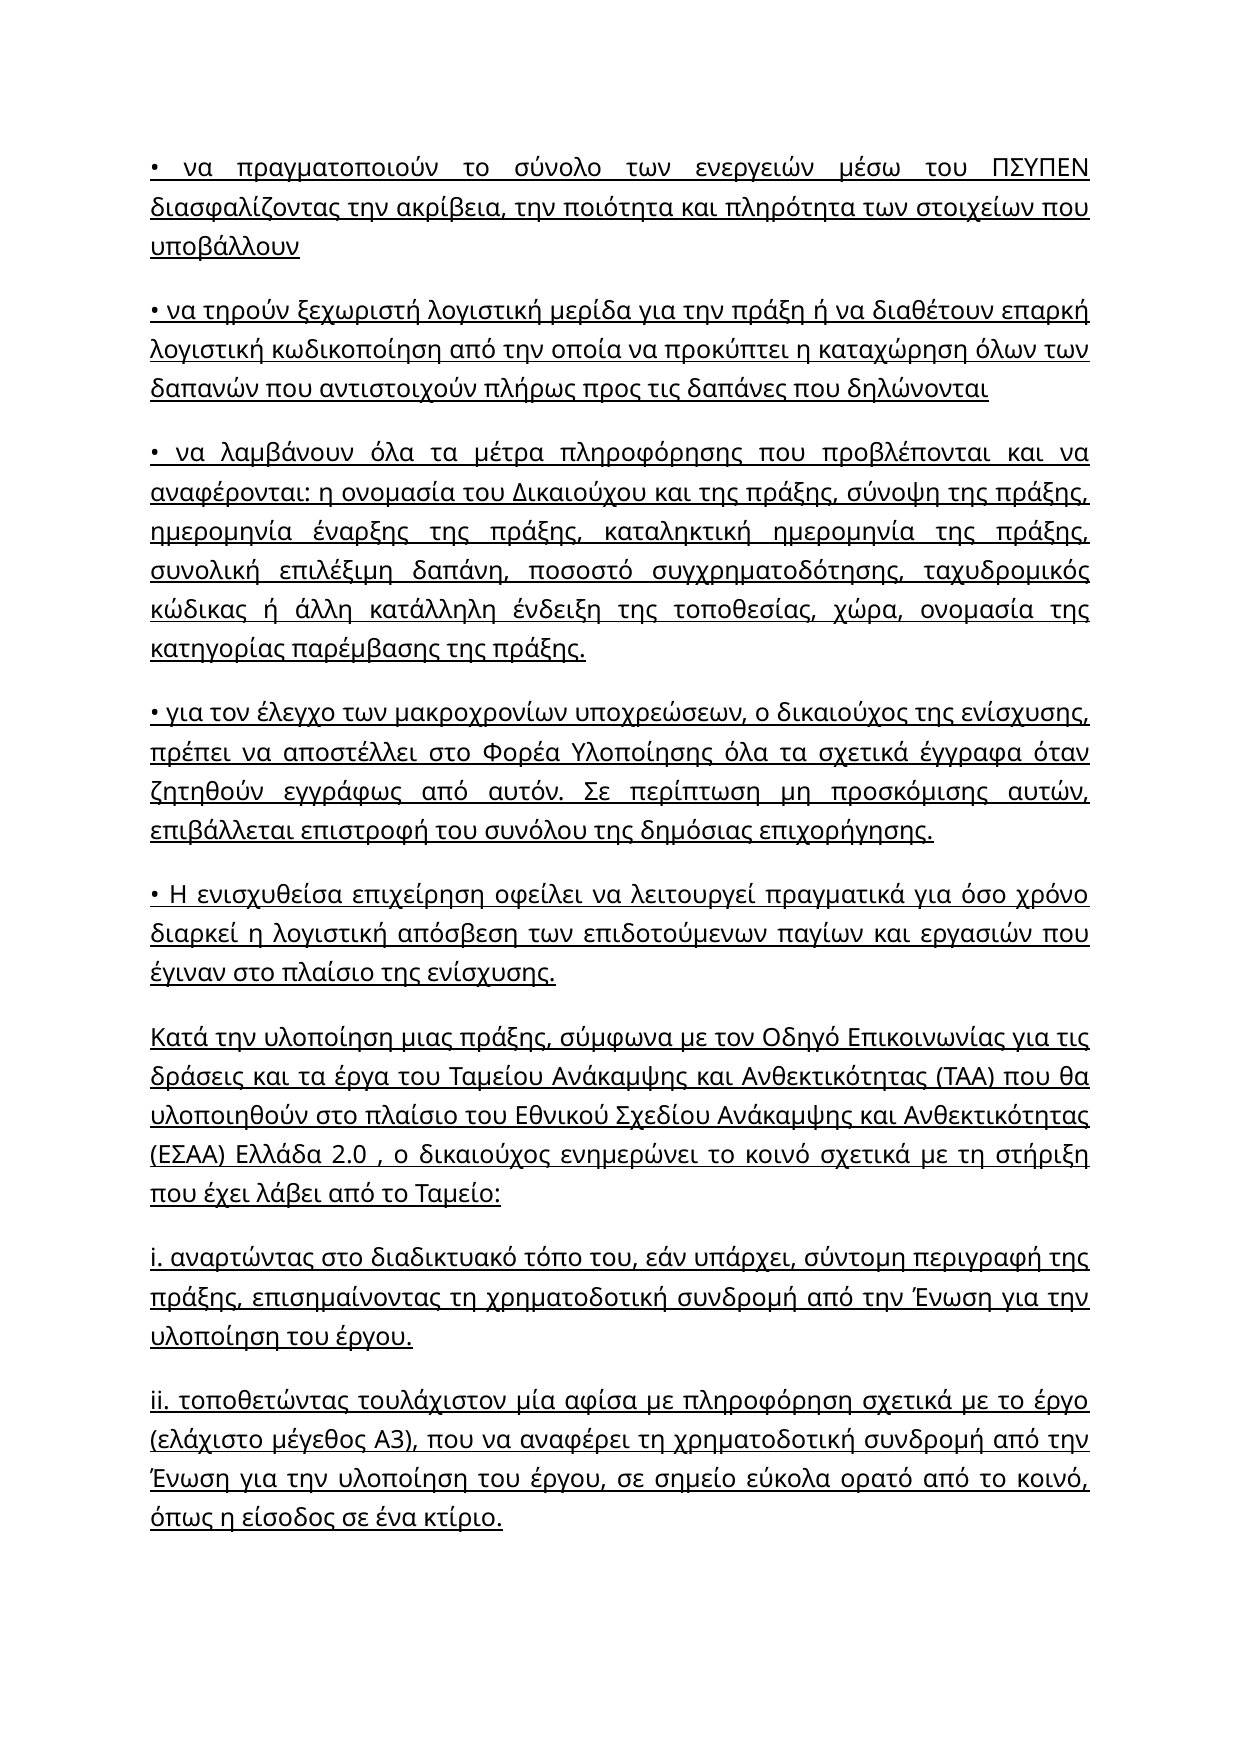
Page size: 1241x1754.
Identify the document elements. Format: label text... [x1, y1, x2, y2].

text ημερομηνία έναρξης της πράξης, καταληκτική ημερομηνία της πράξης, [150, 505, 1090, 542]
text υλοποίηση του έργου. [150, 1310, 1090, 1352]
text υποβάλλουν [150, 220, 1090, 262]
text Κατά την υλοποίηση μιας πράξης, σύμφωνα με τον Οδηγό Επικοινωνίας για τις [150, 1019, 1090, 1048]
text i. αναρτώντας στο διαδικτυακό τόπο του, εάν υπάρχει, σύντομη περιγραφή της [150, 1240, 1090, 1269]
text πράξης, επισημαίνοντας τη χρηματοδοτική συνδρομή από την Ένωση για την [150, 1271, 1090, 1308]
text λογιστική κωδικοποίηση από την οποία να προκύπτει η καταχώρηση όλων των [150, 323, 1090, 361]
text συνολική επιλέξιμη δαπάνη, ποσοστό συγχρηματοδότησης, ταχυδρομικός [150, 544, 1090, 581]
text (ΕΣΑΑ) Ελλάδα 2.0 , ο δικαιούχος ενημερώνει το κοινό σχετικά με τη στήριξη [150, 1128, 1090, 1166]
text δαπανών που αντιστοιχούν πλήρως προς τις δαπάνες που δηλώνονται [150, 362, 1090, 405]
text πρέπει να αποστέλλει στο Φορέα Υλοποίησης όλα τα σχετικά έγγραφα όταν [150, 726, 1090, 763]
text που έχει λάβει από το Ταμείο: [150, 1167, 1090, 1210]
text διασφαλίζοντας την ακρίβεια, την ποιότητα και πληρότητα των στοιχείων που [150, 181, 1090, 218]
text κατηγορίας παρέμβασης της πράξης. [150, 622, 1090, 665]
text • Η ενισχυθείσα επιχείρηση οφείλει να λειτουργεί πραγματικά για όσο χρόνο [150, 877, 1090, 906]
text όπως η είσοδος σε ένα κτίριο. [150, 1492, 1090, 1534]
text • να πραγματοποιούν το σύνολο των ενεργειών μέσω του ΠΣΥΠΕΝ [150, 150, 1090, 179]
text υλοποιηθούν στο πλαίσιο του Εθνικού Σχεδίου Ανάκαμψης και Ανθεκτικότητας [150, 1089, 1090, 1126]
text κώδικας ή άλλη κατάλληλη ένδειξη της τοποθεσίας, χώρα, ονομασία της [150, 583, 1090, 621]
text • να τηρούν ξεχωριστή λογιστική μερίδα για την πράξη ή να διαθέτουν επαρκή [150, 292, 1090, 321]
text (ελάχιστο μέγεθος Α3), που να αναφέρει τη χρηματοδοτική συνδρομή από την [150, 1413, 1090, 1451]
text αναφέρονται: η ονομασία του Δικαιούχου και της πράξης, σύνοψη της πράξης, [150, 466, 1090, 503]
text διαρκεί η λογιστική απόσβεση των επιδοτούμενων παγίων και εργασιών που [150, 907, 1090, 945]
text έγιναν στο πλαίσιο της ενίσχυσης. [150, 947, 1090, 989]
text • για τον έλεγχο των μακροχρονίων υποχρεώσεων, ο δικαιούχος της ενίσχυσης, [150, 695, 1090, 724]
text επιβάλλεται επιστροφή του συνόλου της δημόσιας επιχορήγησης. [150, 804, 1090, 847]
text δράσεις και τα έργα του Ταμείου Ανάκαμψης και Ανθεκτικότητας (ΤΑΑ) που θα [150, 1050, 1090, 1087]
text Ένωση για την υλοποίηση του έργου, σε σημείο εύκολα ορατό από το κοινό, [150, 1452, 1090, 1490]
text • να λαμβάνουν όλα τα μέτρα πληροφόρησης που προβλέπονται και να [150, 435, 1090, 464]
text ζητηθούν εγγράφως από αυτόν. Σε περίπτωση μη προσκόμισης αυτών, [150, 765, 1090, 802]
text ii. τοποθετώντας τουλάχιστον μία αφίσα με πληροφόρηση σχετικά με το έργο [150, 1382, 1090, 1411]
